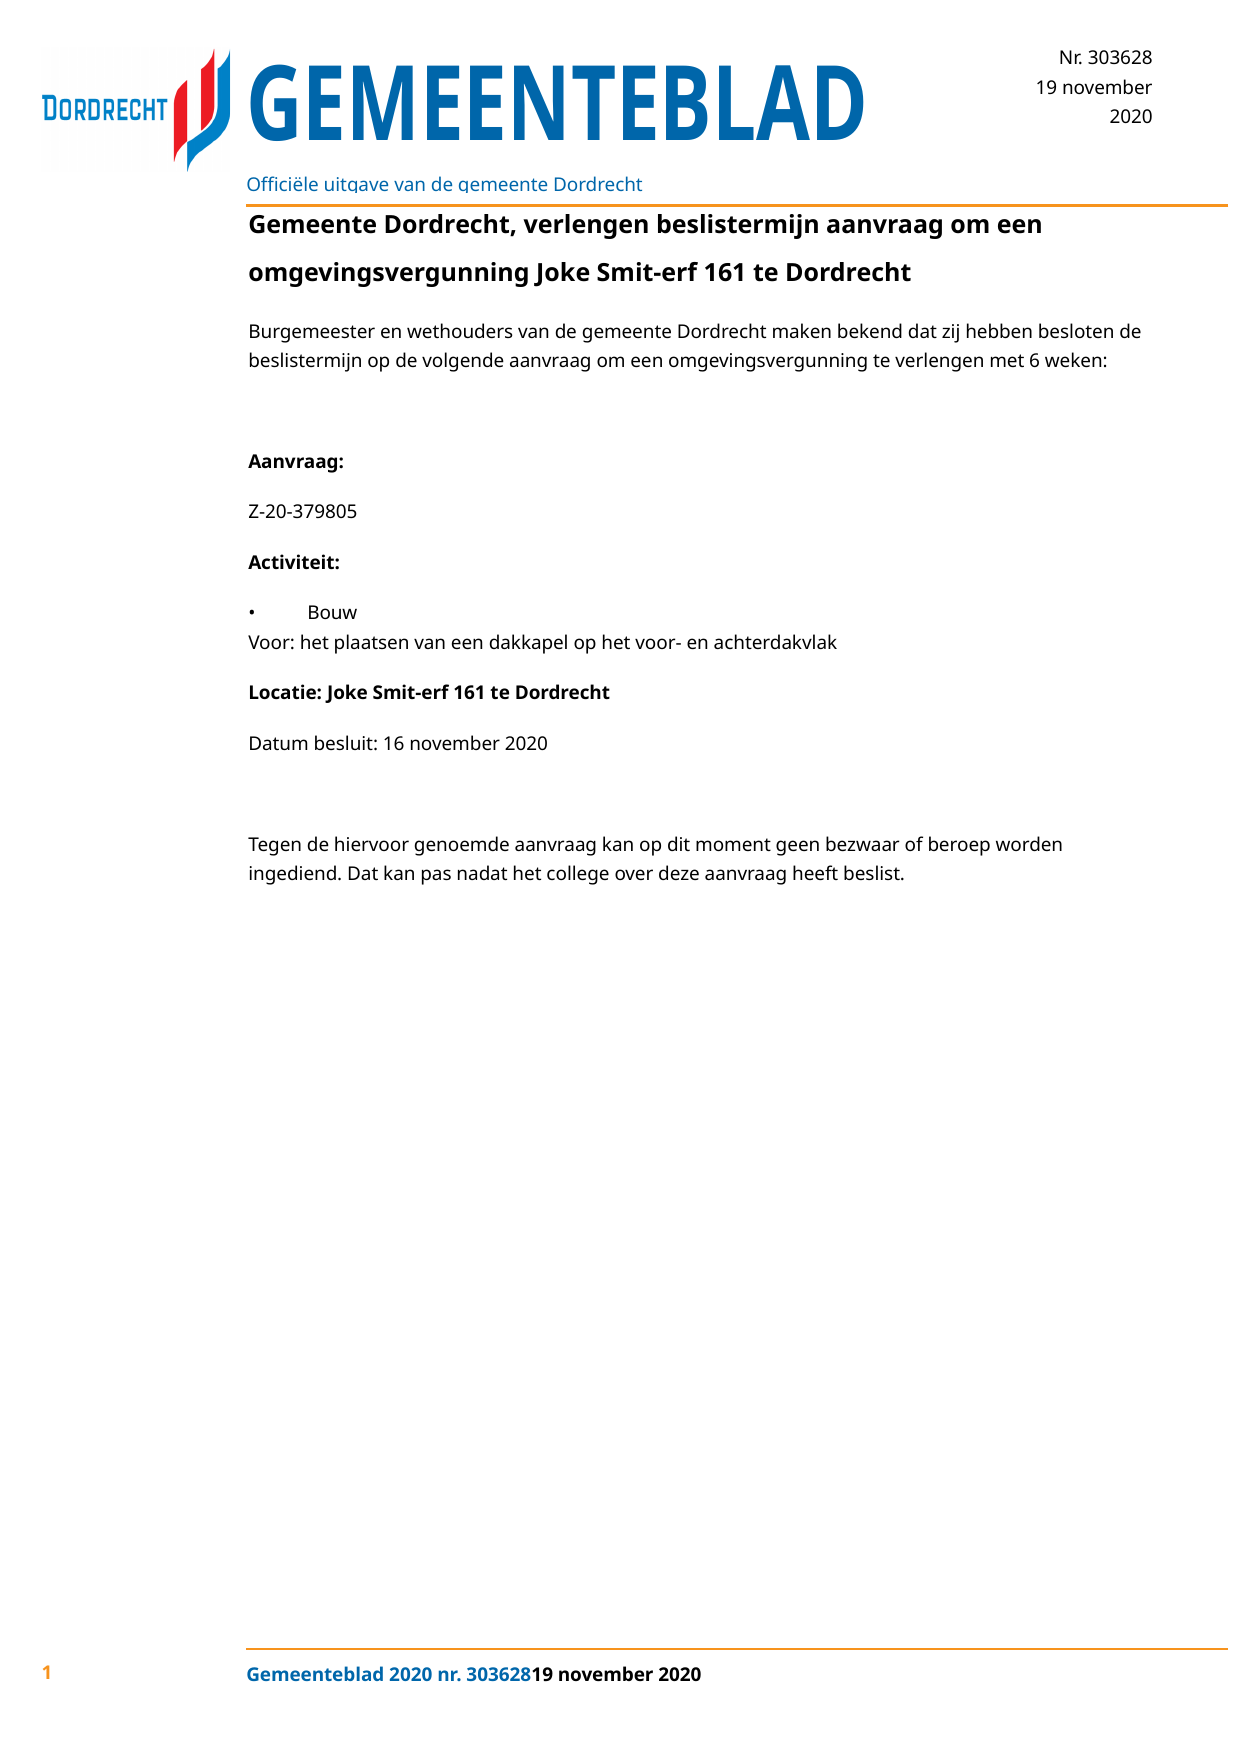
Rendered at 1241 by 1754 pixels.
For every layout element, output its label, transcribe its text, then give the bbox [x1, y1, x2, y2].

text Burgemeester en wethouders van de gemeente Dordrecht maken bekend dat zij hebben besloten de beslistermijn op de volgende aanvraag om een omgevingsvergunning te verlengen met 6 weken: [248, 318, 1152, 373]
text Z-20-379805 [248, 499, 1152, 524]
text Aanvraag: [248, 448, 1152, 474]
text Gemeente Dordrecht, verlengen beslistermijn aanvraag om een omgevingsvergunning Joke Smit-erf 161 te Dordrecht [248, 207, 1152, 288]
list Bouw [248, 599, 1152, 625]
picture [41, 47, 231, 172]
text Datum besluit: 16 november 2020 [248, 730, 1152, 756]
text Locatie: Joke Smit-erf 161 te Dordrecht [248, 679, 1152, 705]
text Tegen de hiervoor genoemde aanvraag kan op dit moment geen bezwaar of beroep worden ingediend. Dat kan pas nadat het college over deze aanvraag heeft beslist. [248, 831, 1152, 886]
text Voor: het plaatsen van een dakkapel op het voor- en achterdakvlak [248, 629, 1152, 655]
text Activiteit: [248, 549, 1152, 575]
